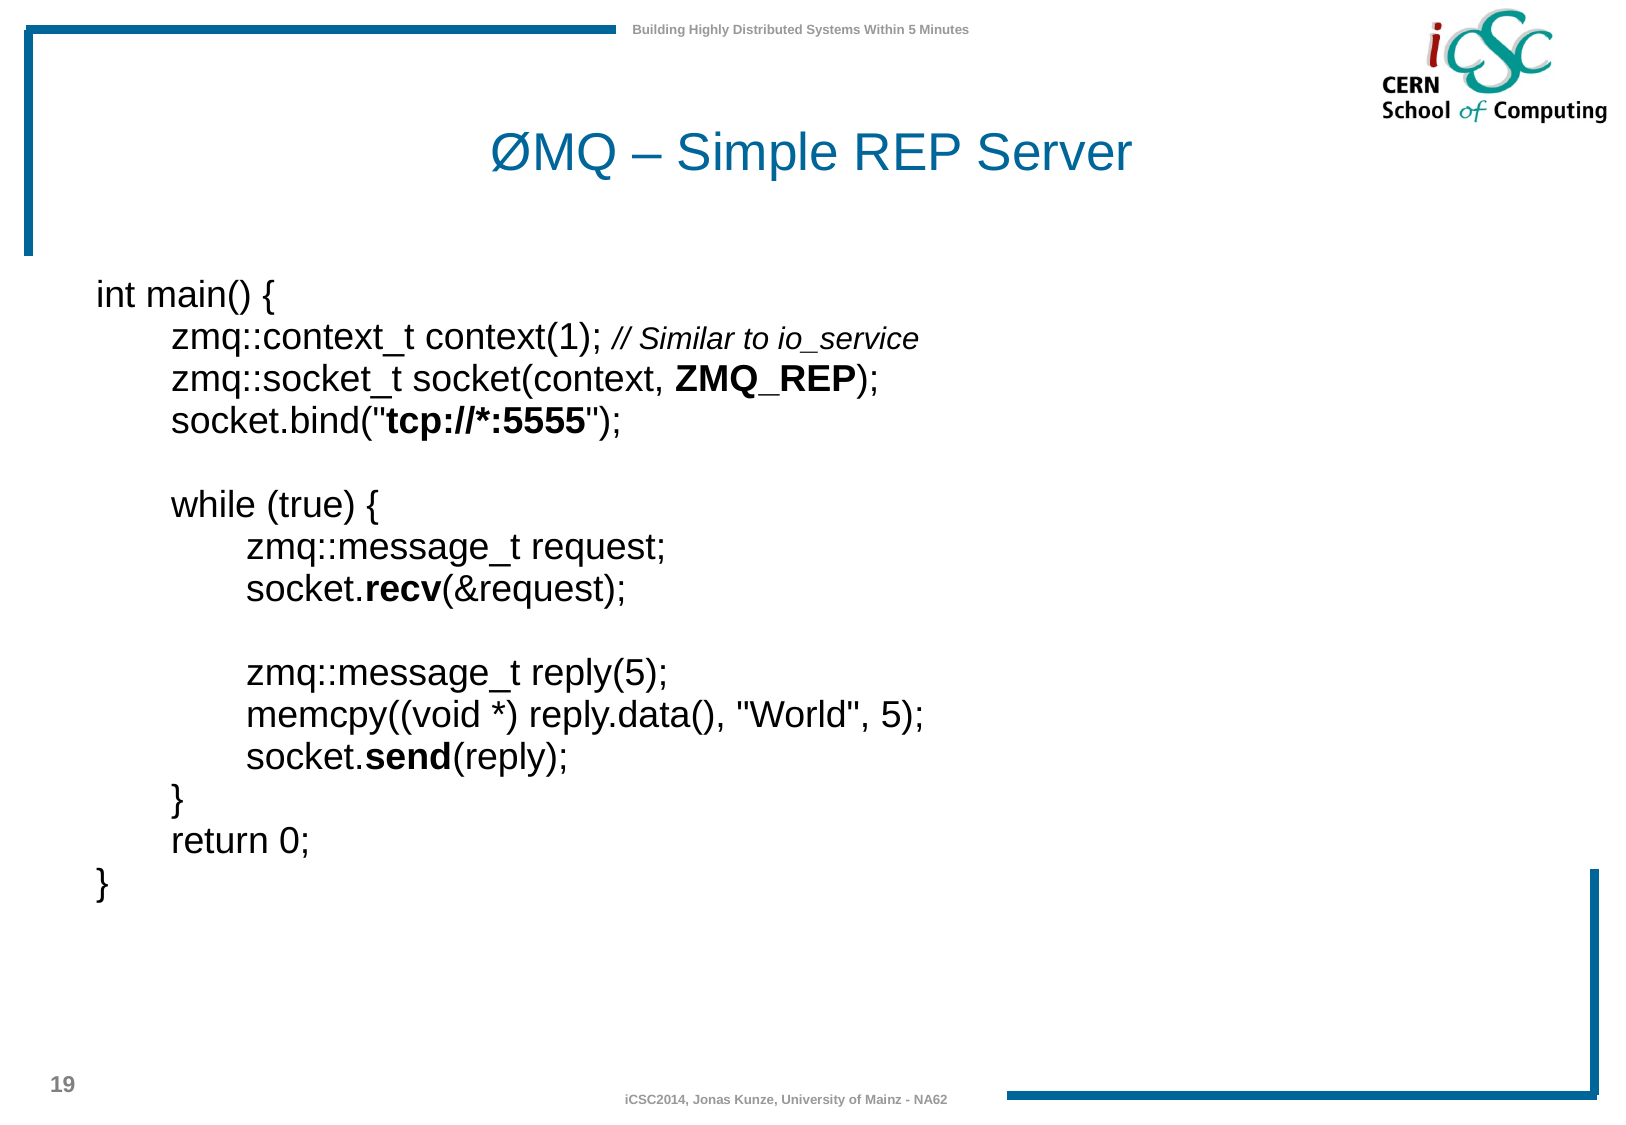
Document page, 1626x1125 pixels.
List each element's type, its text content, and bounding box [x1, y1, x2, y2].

picture [1381, 8, 1608, 125]
title ØMQ – Simple REP Server [81, 44, 1544, 233]
text_box int main() { zmq::context_t context(1); // Similar to io_service zmq::socket_t socket(context, ZMQ_REP); socket.bind("tcp://*:5555"); while (true) { zmq::message_t request; socket.recv(&request); zmq::message_t reply(5); memcpy((void *) reply.data(), "World", 5); socket.send(reply); } return 0; } [81, 266, 1512, 987]
